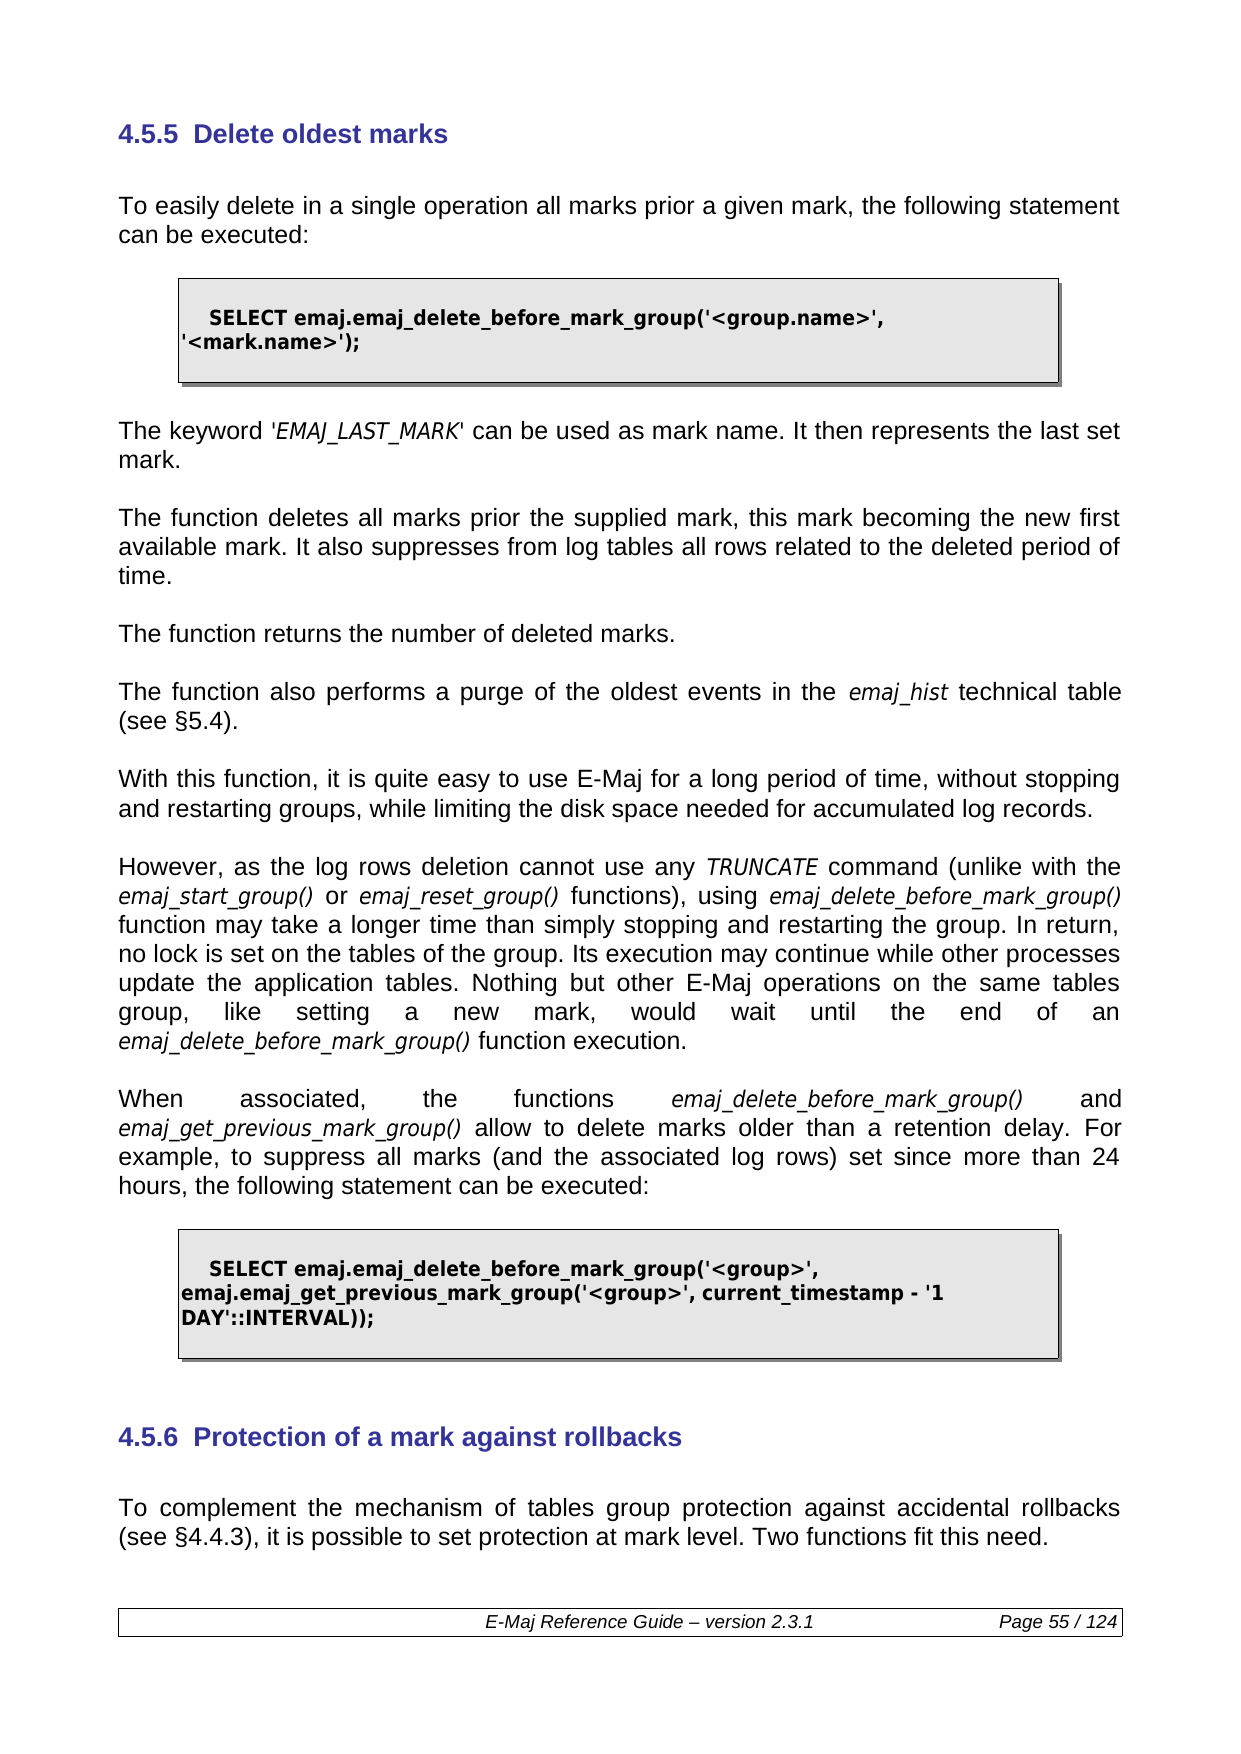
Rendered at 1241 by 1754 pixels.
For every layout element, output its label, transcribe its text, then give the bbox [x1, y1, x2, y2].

text The function deletes all marks prior the supplied mark, this mark becoming the new first available mark. It also suppresses from log tables all rows related to the deleted period of time. [118, 503, 1122, 590]
text However, as the log rows deletion cannot use any TRUNCATE command (unlike with the emaj_start_group() or emaj_reset_group() functions), using emaj_delete_before_mark_group() function may take a longer time than simply stopping and restarting the group. In return, no lock is set on the tables of the group. Its execution may continue while other processes update the application tables. Nothing but other E-Maj operations on the same tables group, like setting a new mark, would wait until the end of an emaj_delete_before_mark_group() function execution. [118, 852, 1122, 1055]
text To easily delete in a single operation all marks prior a given mark, the following statement can be executed: [118, 191, 1122, 249]
text The function also performs a purge of the oldest events in the emaj_hist technical table (see §5.4). [118, 677, 1122, 735]
subtitle Delete oldest marks [118, 118, 1122, 149]
text The function returns the number of deleted marks. [118, 619, 1122, 648]
text When associated, the functions emaj_delete_before_mark_group() and emaj_get_previous_mark_group() allow to delete marks older than a retention delay. For example, to suppress all marks (and the associated log rows) set since more than 24 hours, the following statement can be executed: [118, 1084, 1122, 1200]
text SELECT emaj.emaj_delete_before_mark_group('<group>', emaj.emaj_get_previous_mark_group('<group>', current_timestamp - '1 DAY'::INTERVAL)); [179, 1254, 1058, 1327]
subtitle Protection of a mark against rollbacks [118, 1421, 1122, 1452]
text SELECT emaj.emaj_delete_before_mark_group('<group.name>', '<mark.name>'); [179, 302, 1058, 351]
text To complement the mechanism of tables group protection against accidental rollbacks (see §4.4.3), it is possible to set protection at mark level. Two functions fit this need. [118, 1493, 1122, 1551]
text The keyword 'EMAJ_LAST_MARK' can be used as mark name. It then represents the last set mark. [118, 416, 1122, 474]
text With this function, it is quite easy to use E-Maj for a long period of time, without stopping and restarting groups, while limiting the disk space needed for accumulated log records. [118, 764, 1122, 822]
